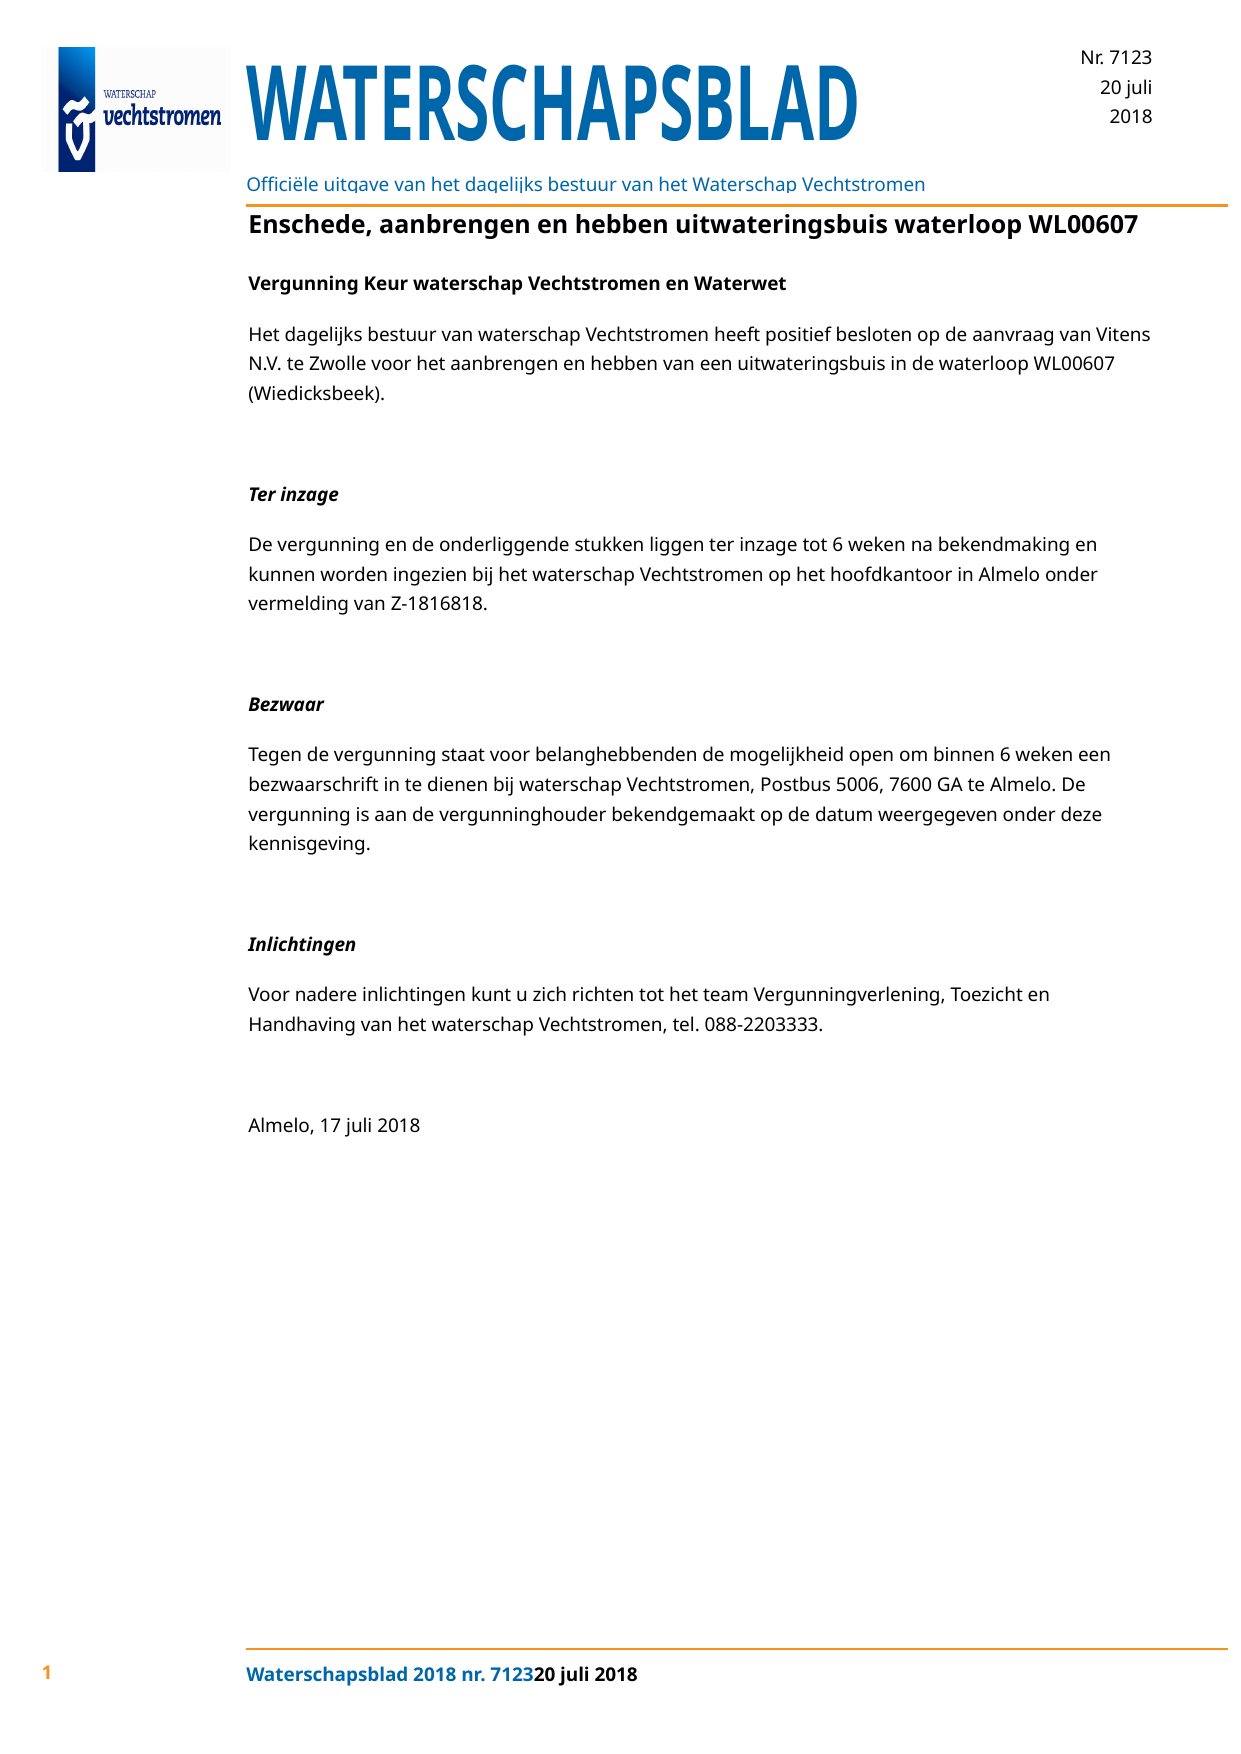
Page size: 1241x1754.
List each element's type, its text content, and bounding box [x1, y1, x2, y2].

text Enschede, aanbrengen en hebben uitwateringsbuis waterloop WL00607 [248, 207, 1152, 241]
text De vergunning en de onderliggende stukken liggen ter inzage tot 6 weken na bekendmaking en kunnen worden ingezien bij het waterschap Vechtstromen op het hoofdkantoor in Almelo onder vermelding van Z-1816818. [248, 531, 1152, 616]
picture [41, 47, 231, 172]
text Voor nadere inlichtingen kunt u zich richten tot het team Vergunningverlening, Toezicht en Handhaving van het waterschap Vechtstromen, tel. 088-2203333. [248, 982, 1152, 1037]
text Tegen de vergunning staat voor belanghebbenden de mogelijkheid open om binnen 6 weken een bezwaarschrift in te dienen bij waterschap Vechtstromen, Postbus 5006, 7600 GA te Almelo. De vergunning is aan de vergunninghouder bekendgemaakt op de datum weergegeven onder deze kennisgeving. [248, 742, 1152, 856]
text Bezwaar [248, 691, 1152, 717]
text Inlichtingen [248, 931, 1152, 957]
text Ter inzage [248, 481, 1152, 506]
text Vergunning Keur waterschap Vechtstromen en Waterwet [248, 270, 1152, 296]
text Almelo, 17 juli 2018 [248, 1112, 1152, 1138]
text Het dagelijks bestuur van waterschap Vechtstromen heeft positief besloten op de aanvraag van Vitens N.V. te Zwolle voor het aanbrengen en hebben van een uitwateringsbuis in de waterloop WL00607 (Wiedicksbeek). [248, 321, 1152, 406]
